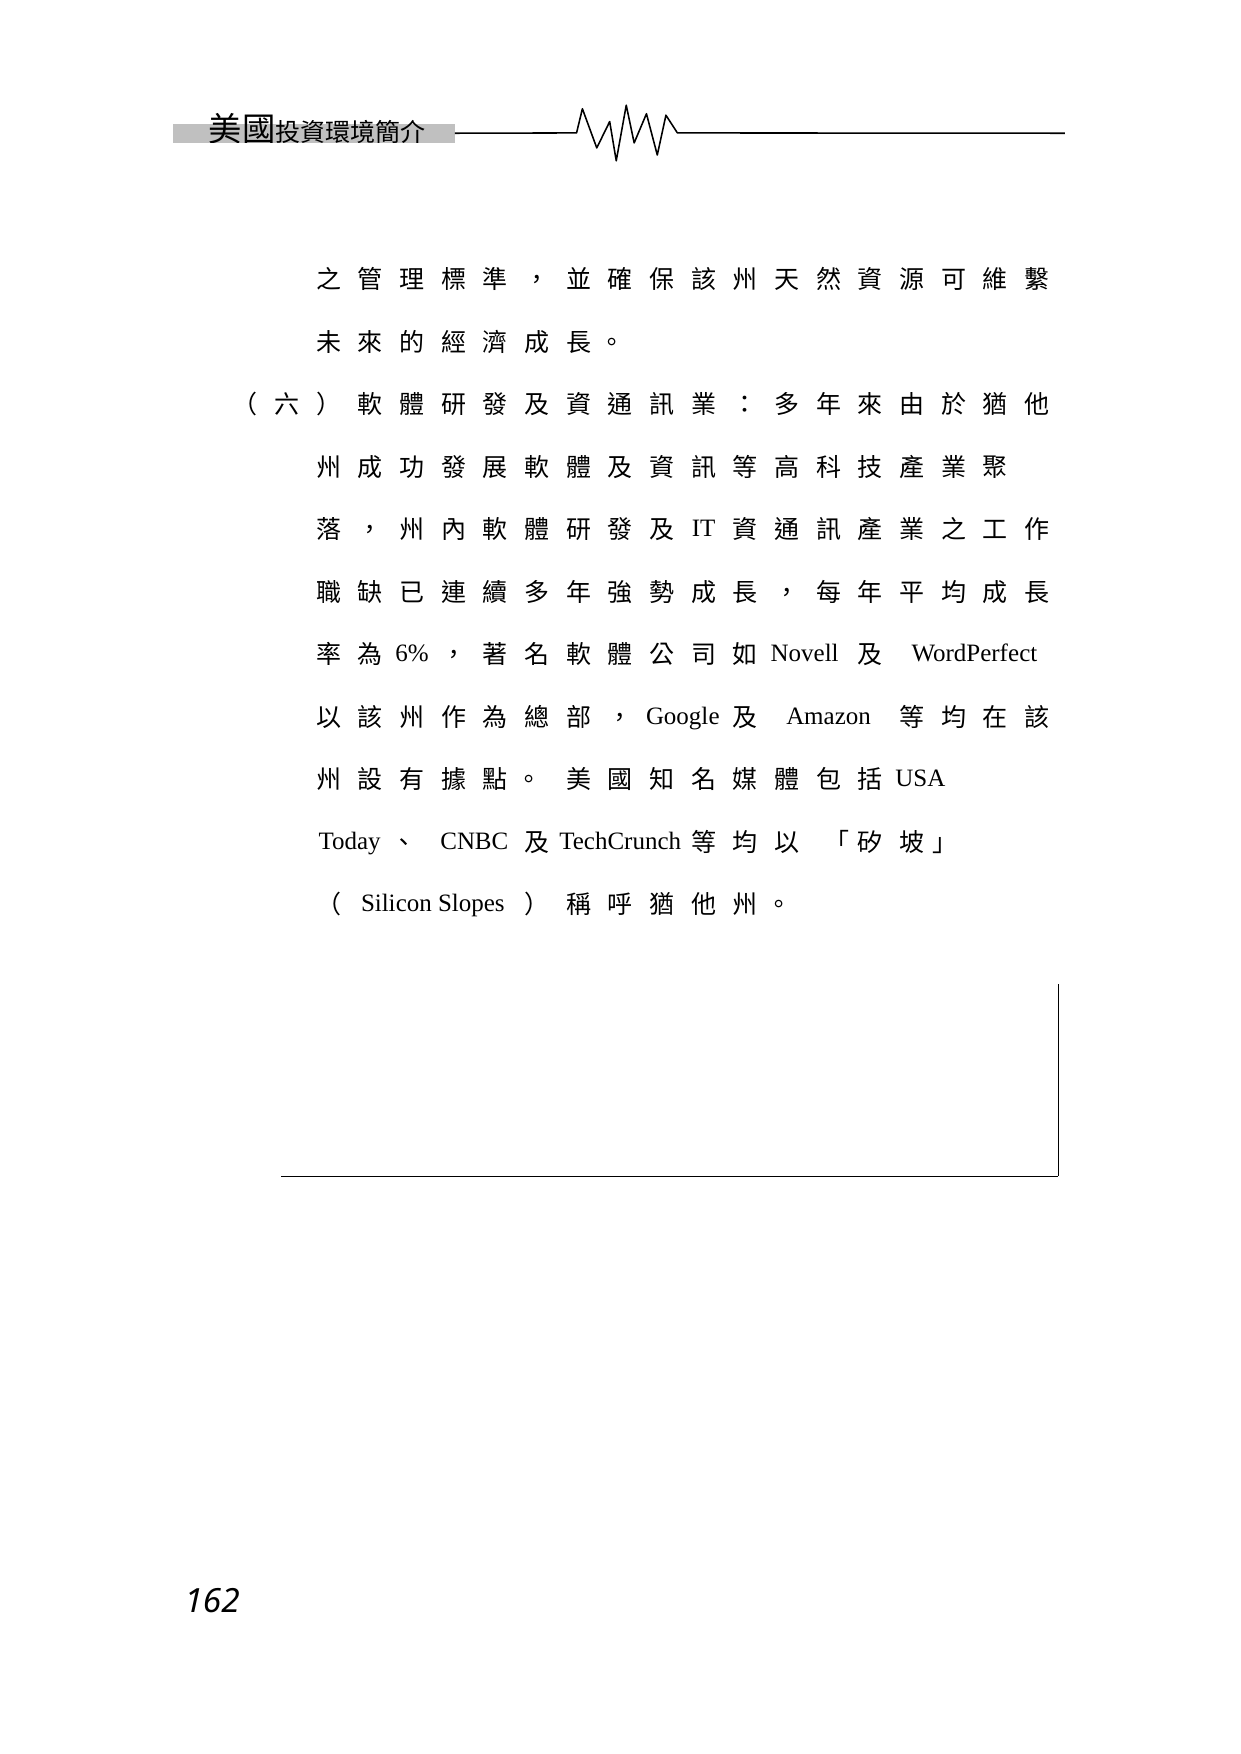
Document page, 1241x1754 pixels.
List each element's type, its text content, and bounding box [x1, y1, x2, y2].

text 之管理標準，並確保該州天然資源可維繫未來的經濟成長。 [207, 236, 1058, 361]
text （六）軟體研發及資通訊業：多年來由於猶他州成功發展軟體及資訊等高科技產業聚落，州內軟體研發及IT資通訊產業之工作職缺已連續多年強勢成長，每年平均成長率為6%，著名軟體公司如Novell 及WordPerfect以該州作為總部，Google及Amazon等均在該州設有據點。美國知名媒體包括USA Today、CNBC及TechCrunch等均以「矽坡」（Silicon Slopes）稱呼猶他州。 [207, 361, 1058, 924]
